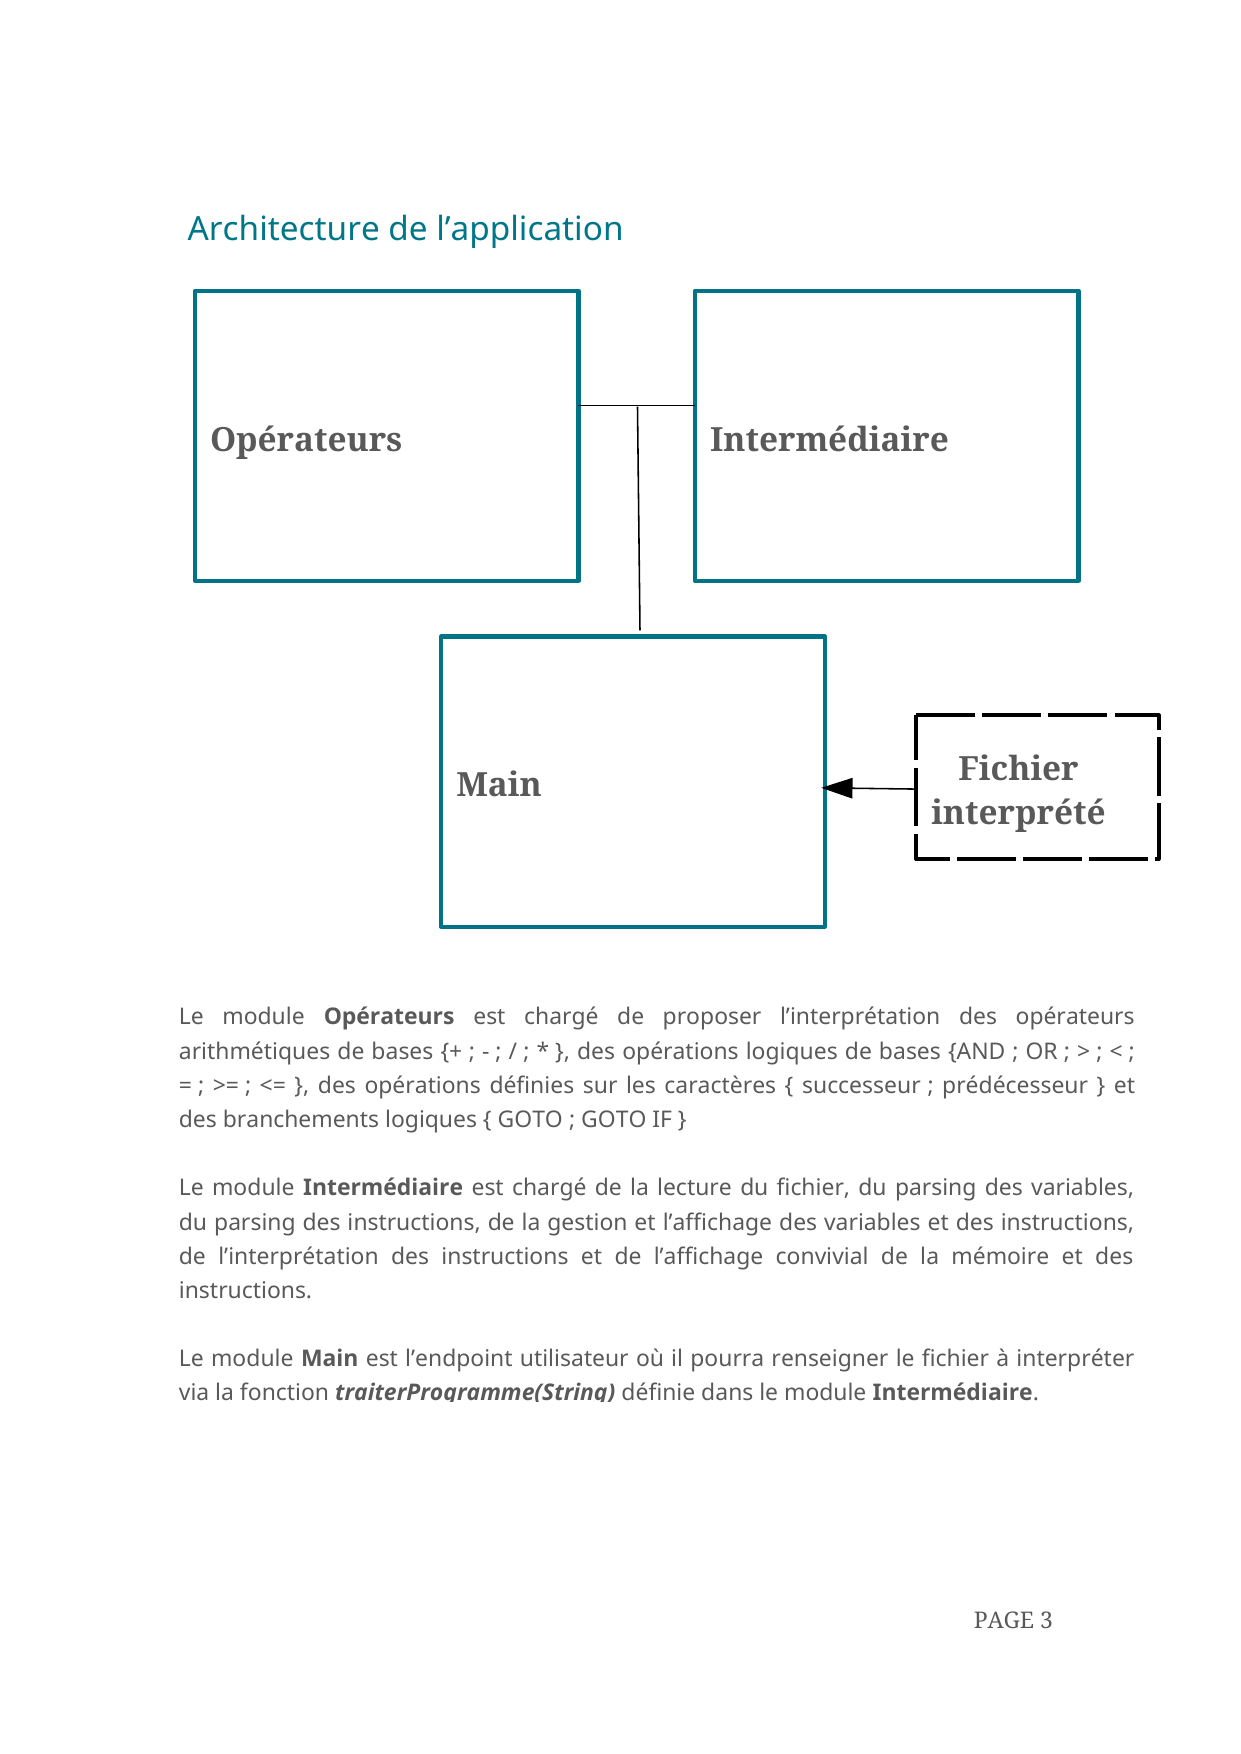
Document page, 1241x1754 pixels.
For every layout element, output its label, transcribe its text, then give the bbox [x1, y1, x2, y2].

text Le module Intermédiaire est chargé de la lecture du fichier, du parsing des variables, du parsing des instructions, de la gestion et l’affichage des variables et des instructions, de l’interprétation des instructions et de l’affichage convivial de la mémoire et des instructions. [179, 1171, 1135, 1306]
subtitle Architecture de l’application [187, 205, 1053, 251]
text Le module Main est l’endpoint utilisateur où il pourra renseigner le fichier à interpréter via la fonction traiterProgramme(String) définie dans le module Intermédiaire. [179, 1342, 1135, 1402]
text Le module Opérateurs est chargé de proposer l’interprétation des opérateurs arithmétiques de bases {+ ; - ; / ; * }, des opérations logiques de bases {AND ; OR ; > ; < ; = ; >= ; <= }, des opérations définies sur les caractères { successeur ; prédécesseur } et des branchements logiques { GOTO ; GOTO IF } [179, 1000, 1135, 1135]
